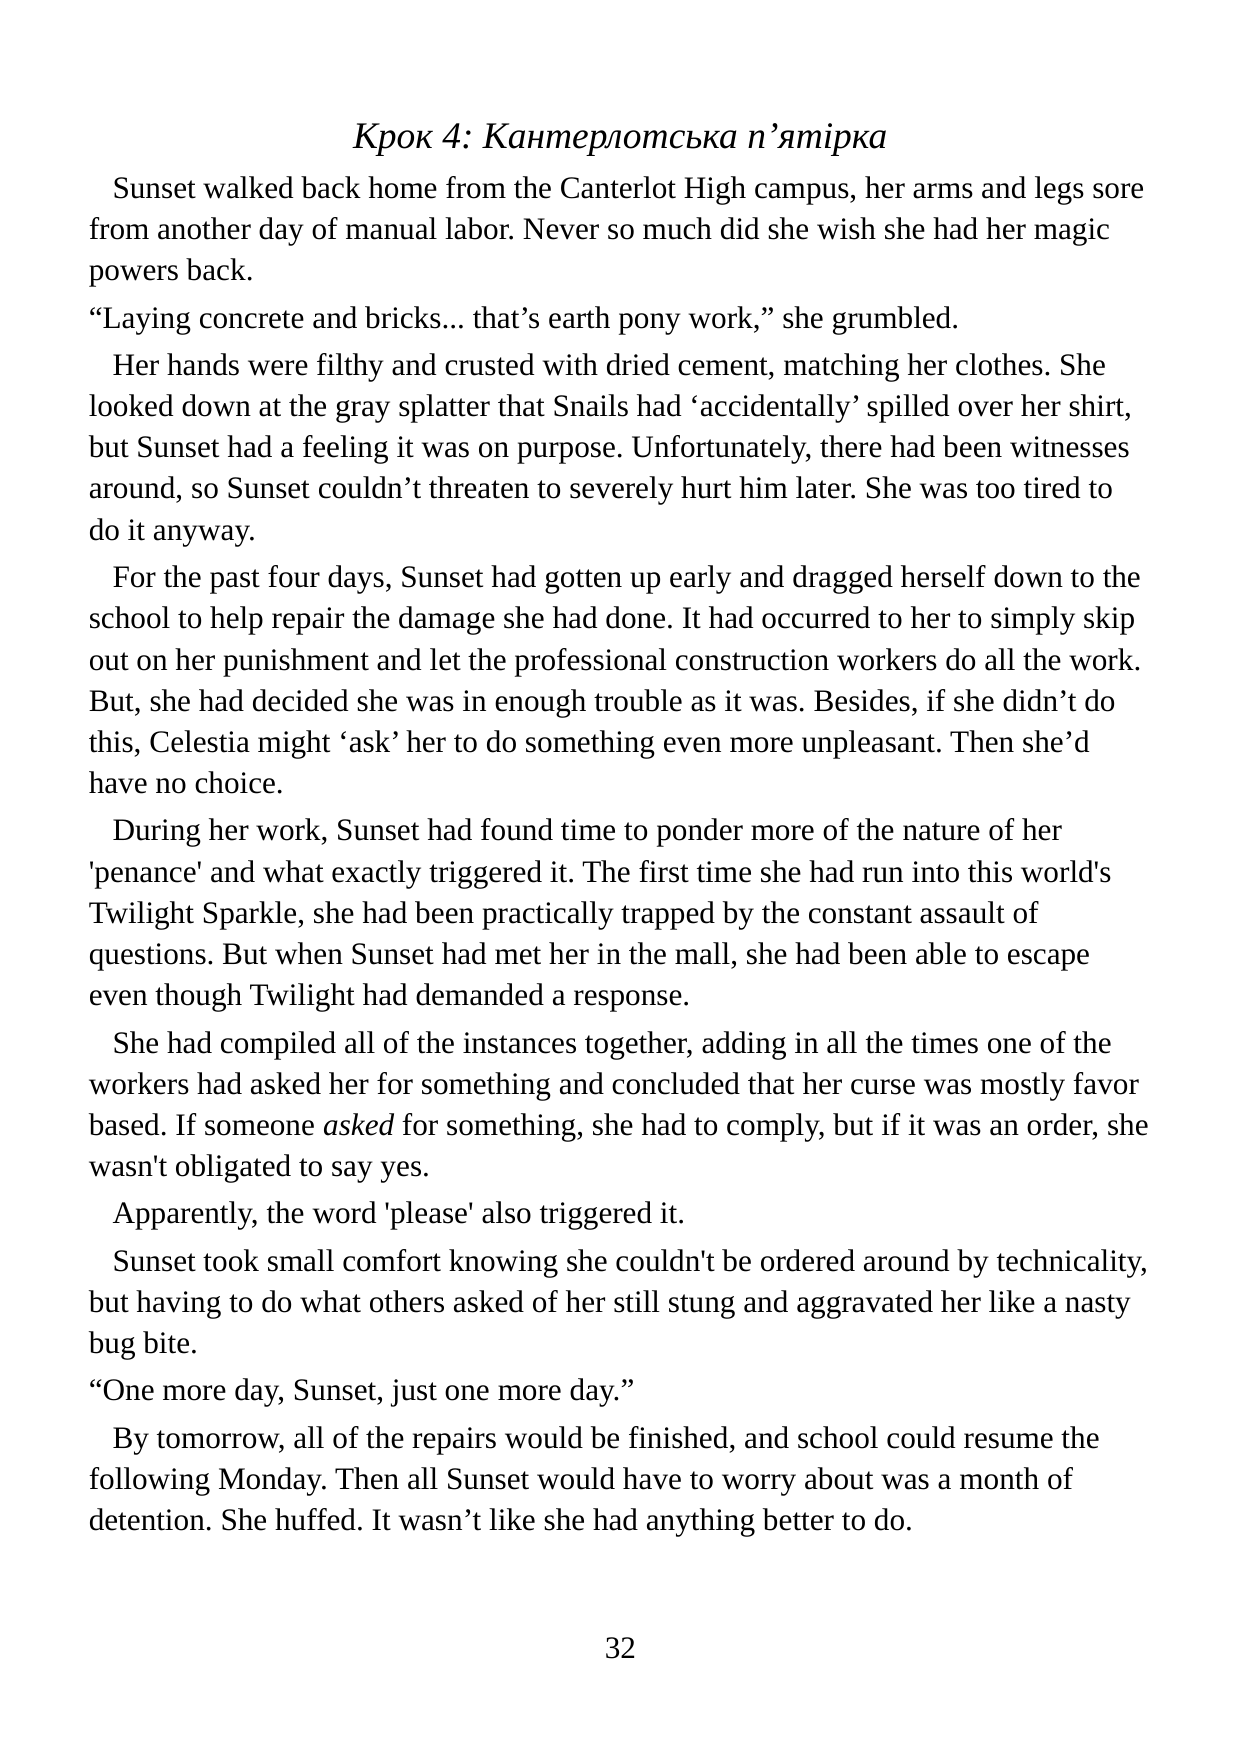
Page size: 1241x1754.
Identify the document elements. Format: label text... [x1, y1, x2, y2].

text During her work, Sunset had found time to ponder more of the nature of her 'penance' and what exactly triggered it. The first time she had run into this world's Twilight Sparkle, she had been practically trapped by the constant assault of questions. But when Sunset had met her in the mall, she had been able to escape even though Twilight had demanded a response. [88, 812, 1152, 1013]
text “Laying concrete and bricks... that’s earth pony work,” she grumbled. [88, 299, 1152, 335]
subtitle Крок 4: Кантерлотська п’ятірка [88, 113, 1152, 157]
text By tomorrow, all of the repairs would be finished, and school could resume the following Monday. Then all Sunset would have to worry about was a month of detention. She huffed. It wasn’t like she had anything better to do. [88, 1419, 1152, 1537]
text Her hands were filthy and crusted with dried cement, matching her clothes. She looked down at the gray splatter that Snails had ‘accidentally’ spilled over her shirt, but Sunset had a feeling it was on purpose. Unfortunately, there had been witnesses around, so Sunset couldn’t threaten to severely hurt him later. She was too tired to do it anyway. [88, 346, 1152, 547]
text Sunset took small comfort knowing she couldn't be ordered around by technicality, but having to do what others asked of her still stung and aggravated her like a nasty bug bite. [88, 1242, 1152, 1360]
text For the past four days, Sunset had gotten up early and dragged herself down to the school to help repair the damage she had done. It had occurred to her to simply skip out on her punishment and let the professional construction workers do all the work. But, she had decided she was in enough trouble as it was. Besides, if she didn’t do this, Celestia might ‘ask’ her to do something even more unpleasant. Then she’d have no choice. [88, 558, 1152, 800]
text She had compiled all of the instances together, adding in all the times one of the workers had asked her for something and concluded that her curse was mostly favor based. If someone asked for something, she had to comply, but if it was an order, she wasn't obligated to say yes. [88, 1024, 1152, 1183]
text “One more day, Sunset, just one more day.” [88, 1372, 1152, 1408]
text Sunset walked back home from the Canterlot High campus, her arms and legs sore from another day of manual labor. Never so much did she wish she had her magic powers back. [88, 169, 1152, 288]
text Apparently, the word 'please' also triggered it. [88, 1195, 1152, 1231]
